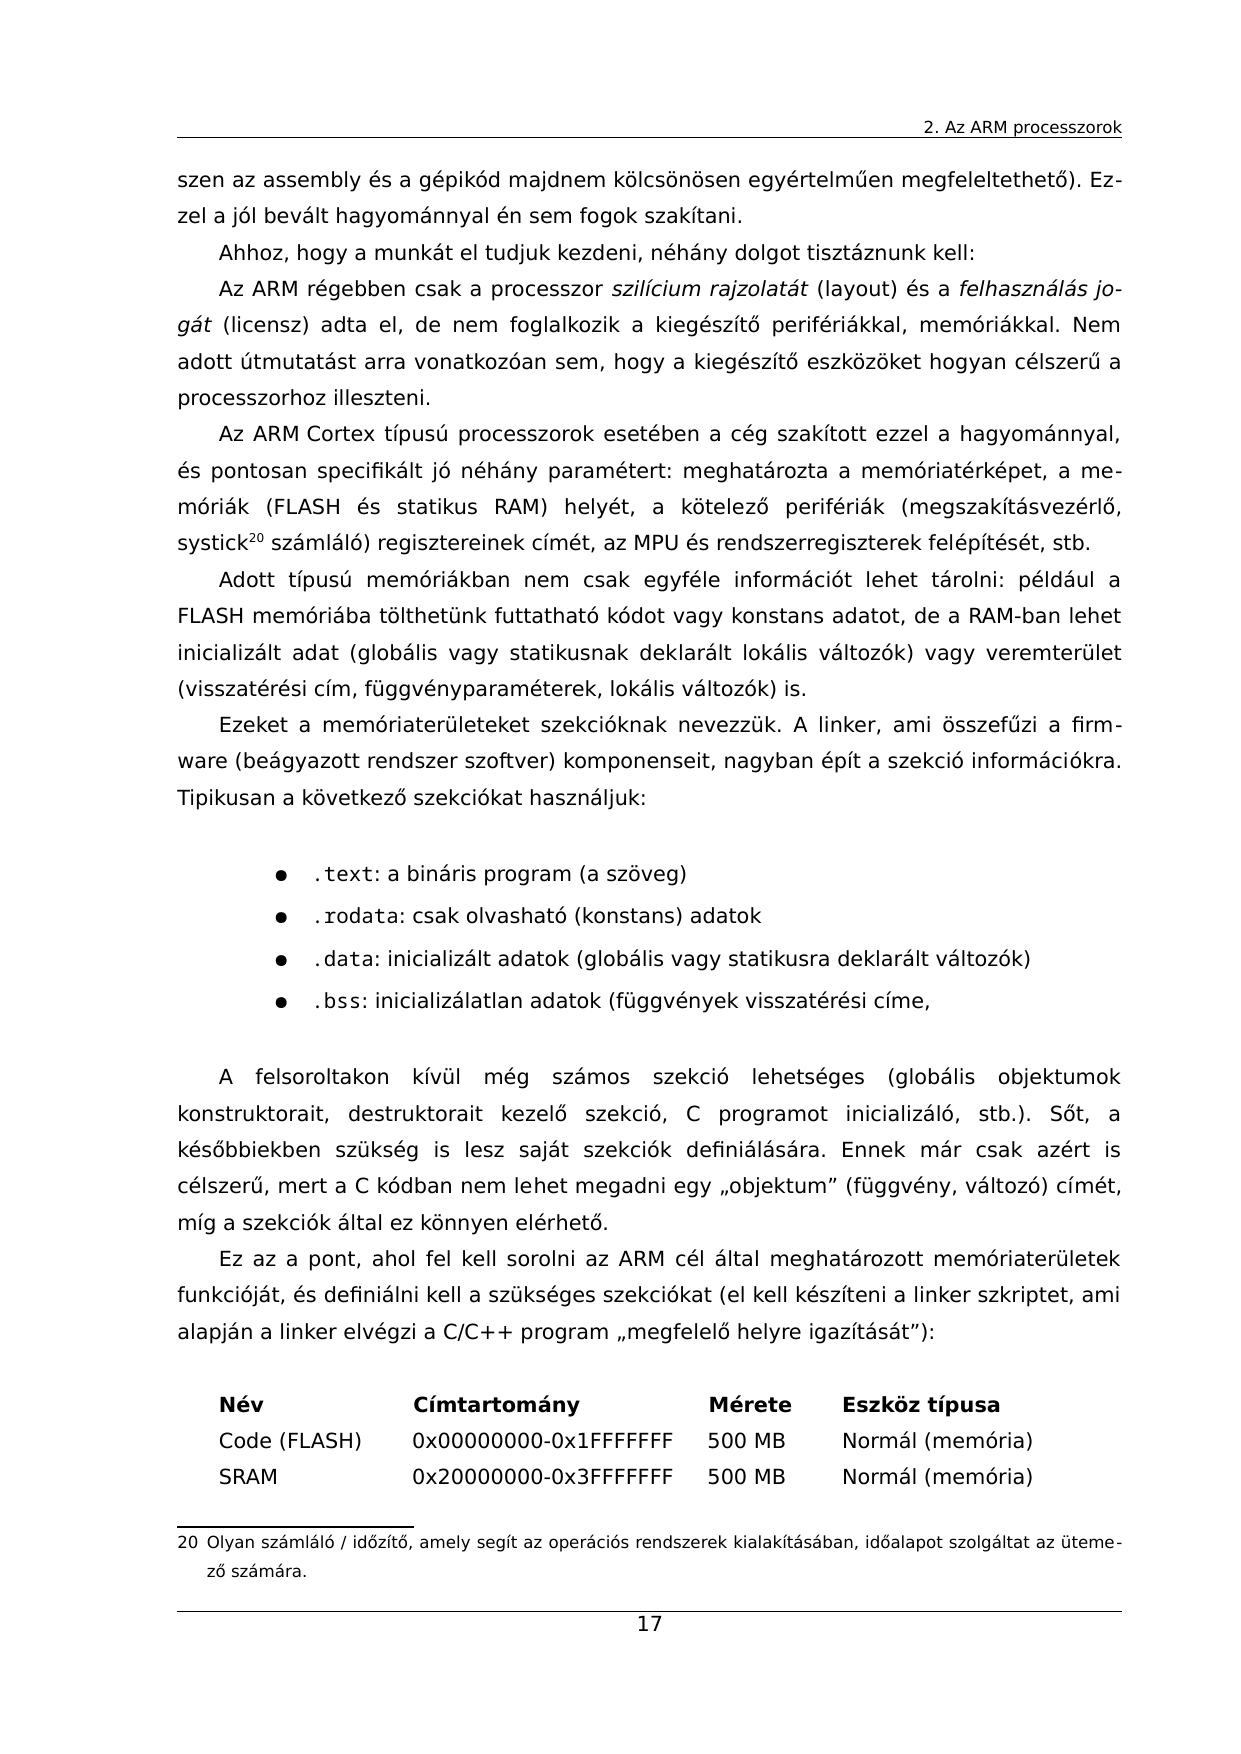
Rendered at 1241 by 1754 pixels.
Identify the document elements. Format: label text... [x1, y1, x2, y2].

list .text: a bináris program (a szöveg) [273, 859, 1122, 887]
text Olyan számláló / időzítő, amely segít az operációs rendszerek kialakításában, időalapot szolgáltat az üteme­ző számára. [177, 1533, 1122, 1581]
text Név Címtartomány Mérete Eszköz típusa [177, 1393, 1122, 1417]
text Adott típusú memóriákban nem csak egyféle információt lehet tárolni: például a FLASH memóriá­ba tölthe­tünk futtatható kódot vagy konstans adatot, de a RAM-ban lehet iniciali­zált adat (globális vagy statikusnak dek­larált lokális változók) vagy veremterület (visszatérési cím, függvényparaméterek, lokális változók) is. [177, 568, 1122, 701]
text Az ARM régebben csak a processzor szilícium rajzolatát (layout) és a felhasználás jo­gát (licensz) adta el, de nem foglalkozik a kiegészítő perifériákkal, memóriákkal. Nem adott út­mutatást arra vonatkozóan sem, hogy a kiegészítő eszközöket hogyan célszerű a processzor­hoz illeszteni. [177, 277, 1122, 410]
list .rodata: csak olvasható (konstans) adatok [273, 901, 1122, 930]
text Ezeket a memóriaterületeket szekcióknak nevezzük. A linker, ami összefűzi a firm­ware (beágyazott rend­szer szoftver) komponenseit, nagyban épít a szekció informáci­ókra. Tipiku­san a következő szekciókat használ­juk: [177, 713, 1122, 810]
text Ahhoz, hogy a munkát el tudjuk kezdeni, néhány dolgot tisztáznunk kell: [177, 241, 1122, 265]
text Ez az a pont, ahol fel kell sorolni az ARM cél által meghatározott memóriaterületek funk­cióját, és definiálni kell a szükséges szekciókat (el kell készíteni a linker szkriptet, ami alapján a linker elvégzi a C/C++ program „megfelelő helyre igazítását”): [177, 1247, 1122, 1344]
text Code (FLASH) 0x00000000-0x1FFFFFFF 500 MB Normál (memória) [177, 1429, 1122, 1453]
list .data: inicializált adatok (globális vagy statikusra deklarált változók) [273, 944, 1122, 972]
text SRAM 0x20000000-0x3FFFFFFF 500 MB Normál (memória) [177, 1465, 1122, 1489]
text szen az assembly és a gépikód majdnem kölcsönösen egyértelműen megfeleltethető). Ez­zel a jól be­vált hagyománnyal én sem fogok szakítani. [177, 168, 1122, 228]
text Az ARM Cortex típusú processzorok esetében a cég szakított ezzel a hagyománnyal, és pontosan specifikált jó néhány paramétert: meghatározta a memóriatérképet, a me­móriák (FLASH és statikus RAM) helyét, a kötele­ző perifériák (megszakításvezérlő, systick számlá­ló) regisztereinek címét, az MPU és rendszerregiszterek fel­építését, stb. [177, 422, 1122, 556]
text A felsoroltakon kívül még számos szekció lehetséges (globális objektumok konstruktora­it, destruktorait ke­zelő szekció, C programot inicializáló, stb.). Sőt, a későbbiekben szükség is lesz saját szekciók definiálására. Ennek már csak azért is célszerű, mert a C kódban nem le­het megadni egy „objektum” (függvény, változó) cí­mét, míg a szekciók ál­tal ez könnyen elér­hető. [177, 1065, 1122, 1235]
list .bss: inicializálatlan adatok (függvények visszatérési címe, [273, 986, 1122, 1015]
